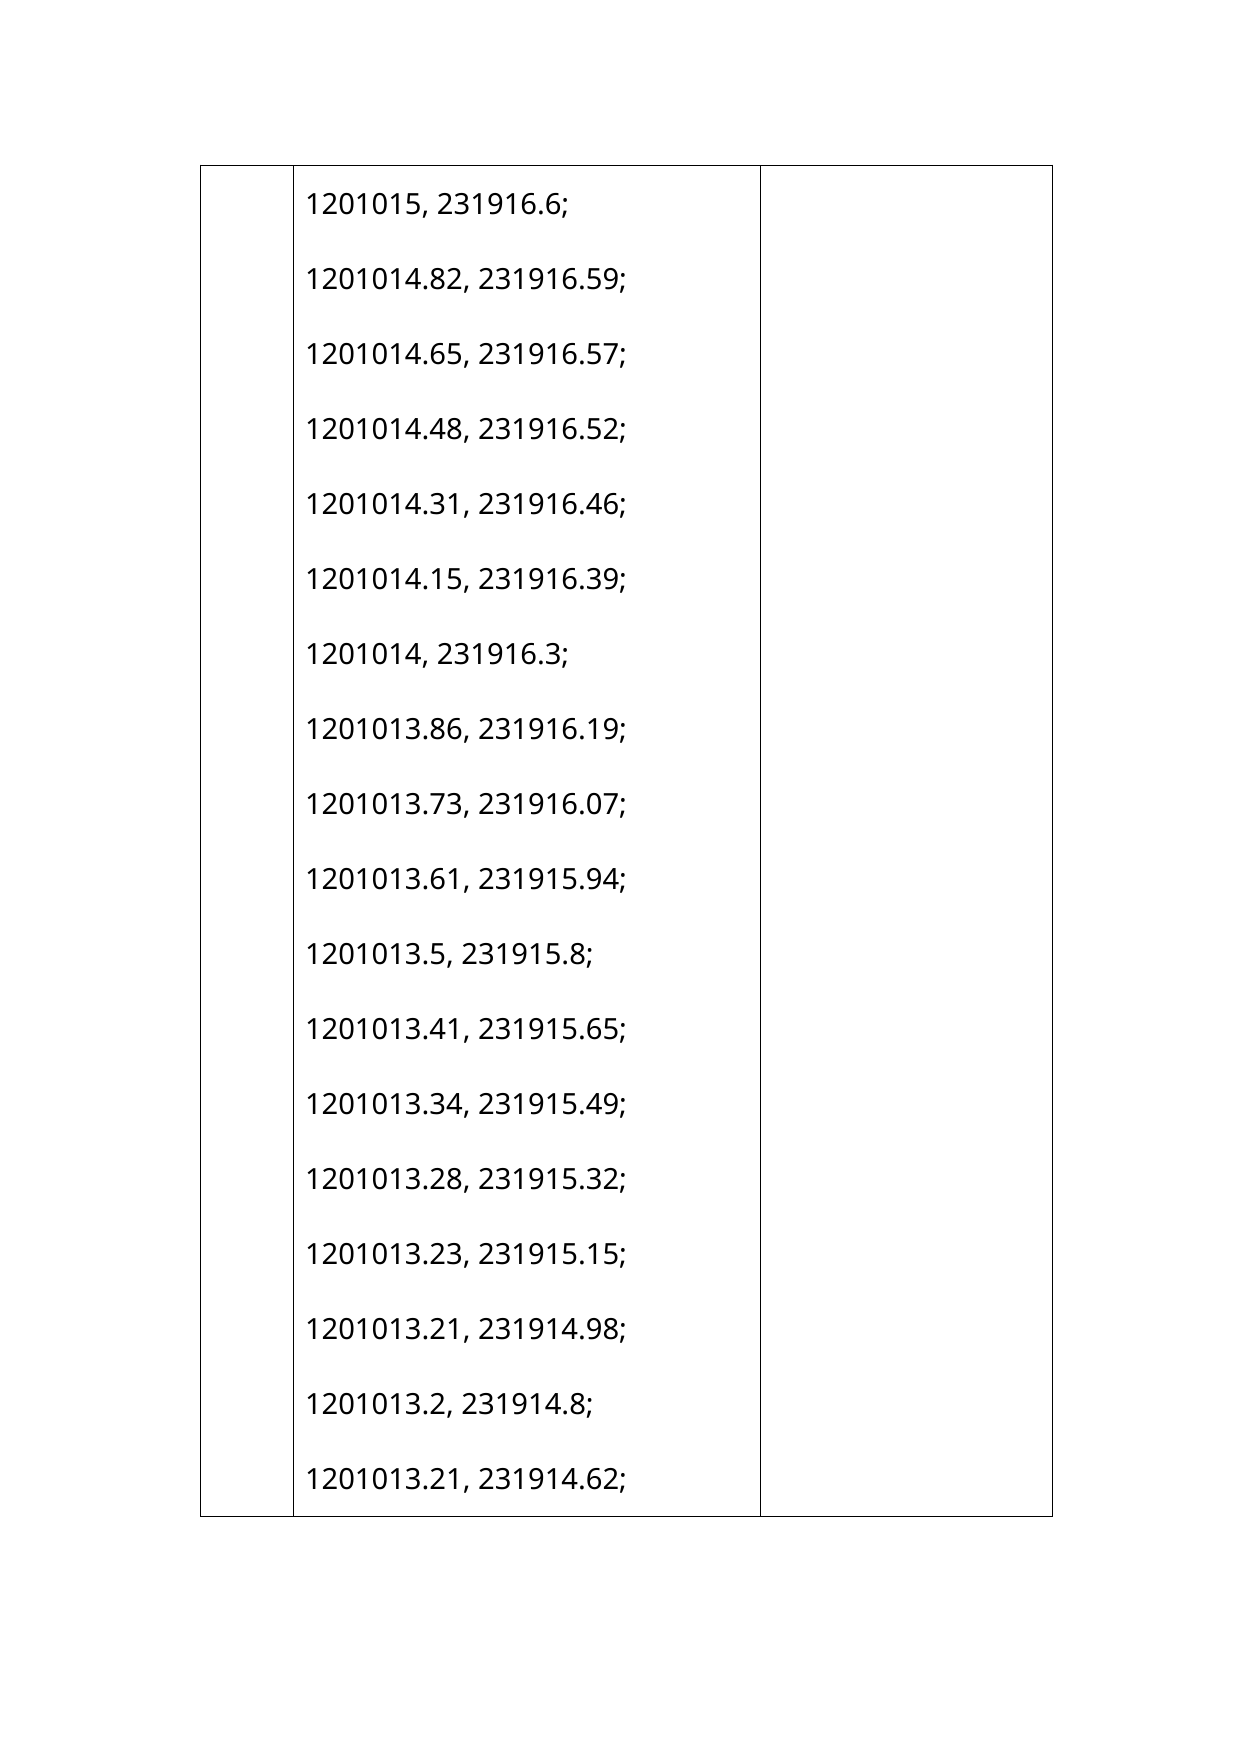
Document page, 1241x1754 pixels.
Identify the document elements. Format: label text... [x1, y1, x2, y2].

table_cell [201, 166, 293, 1516]
table_cell [761, 166, 1052, 1516]
table_cell 1201015, 231916.6; 1201014.82, 231916.59; 1201014.65, 231916.57; 1201014.48, 231916.52; 1201014.31, 231916.46; 1201014.15, 231916.39; 1201014, 231916.3; 1201013.86, 231916.19; 1201013.73, 231916.07; 1201013.61, 231915.94; 1201013.5, 231915.8; 1201013.41, 231915.65; 1201013.34, 231915.49; 1201013.28, 231915.32; 1201013.23, 231915.15; 1201013.21, 231914.98; 1201013.2, 231914.8; 1201013.21, 231914.62; [294, 166, 760, 1516]
